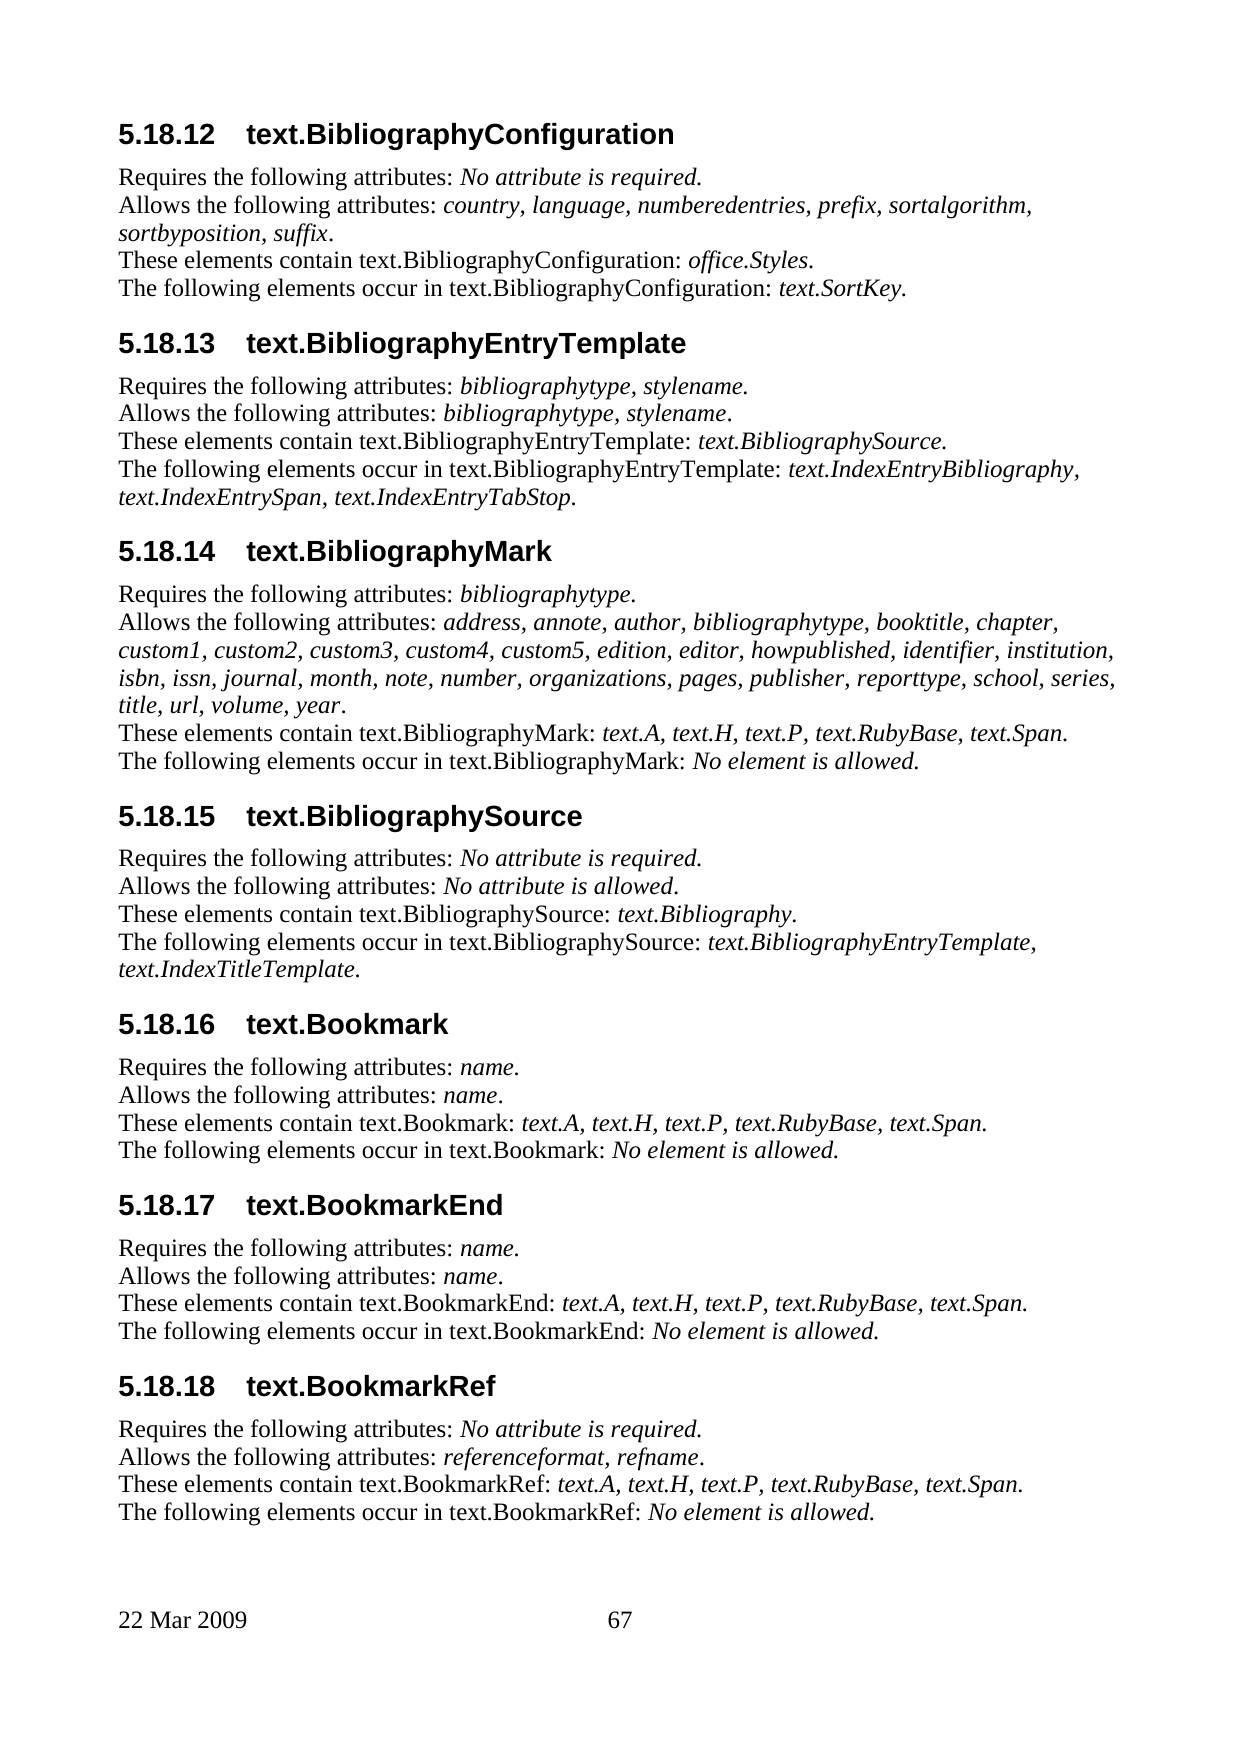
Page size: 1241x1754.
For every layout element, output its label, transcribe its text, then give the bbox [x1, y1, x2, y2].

text The following elements occur in text.BibliographyEntryTemplate: text.IndexEntryBibliography, text.IndexEntrySpan, text.IndexEntryTabStop. [118, 455, 1122, 510]
text These elements contain text.BibliographySource: text.Bibliography. [118, 900, 1122, 928]
text The following elements occur in text.BibliographyConfiguration: text.SortKey. [118, 274, 1122, 302]
subtitle text.BibliographyMark [118, 535, 1122, 568]
text The following elements occur in text.BibliographySource: text.BibliographyEntryTemplate, text.IndexTitleTemplate. [118, 928, 1122, 983]
text Requires the following attributes: No attribute is required. [118, 844, 1122, 872]
text Allows the following attributes: name. [118, 1081, 1122, 1109]
text The following elements occur in text.BookmarkEnd: No element is allowed. [118, 1317, 1122, 1345]
subtitle text.Bookmark [118, 1008, 1122, 1041]
text These elements contain text.BookmarkRef: text.A, text.H, text.P, text.RubyBase, text.Span. [118, 1471, 1122, 1498]
text Requires the following attributes: bibliographytype. [118, 581, 1122, 608]
subtitle text.BibliographyEntryTemplate [118, 327, 1122, 359]
text The following elements occur in text.BookmarkRef: No element is allowed. [118, 1498, 1122, 1526]
text The following elements occur in text.Bookmark: No element is allowed. [118, 1136, 1122, 1164]
text These elements contain text.BibliographyConfiguration: office.Styles. [118, 246, 1122, 274]
text Requires the following attributes: bibliographytype, stylename. [118, 372, 1122, 399]
text Allows the following attributes: name. [118, 1262, 1122, 1289]
subtitle text.BookmarkEnd [118, 1189, 1122, 1222]
text Allows the following attributes: bibliographytype, stylename. [118, 399, 1122, 427]
text Allows the following attributes: No attribute is allowed. [118, 872, 1122, 900]
text The following elements occur in text.BibliographyMark: No element is allowed. [118, 747, 1122, 774]
text These elements contain text.BibliographyMark: text.A, text.H, text.P, text.RubyBase, text.Span. [118, 719, 1122, 747]
text Requires the following attributes: No attribute is required. [118, 163, 1122, 191]
text These elements contain text.BookmarkEnd: text.A, text.H, text.P, text.RubyBase, text.Span. [118, 1289, 1122, 1317]
text Allows the following attributes: country, language, numberedentries, prefix, sortalgorithm, sortbyposition, suffix. [118, 191, 1122, 246]
subtitle text.BibliographyConfiguration [118, 118, 1122, 151]
subtitle text.BibliographySource [118, 799, 1122, 832]
subtitle text.BookmarkRef [118, 1370, 1122, 1403]
text Requires the following attributes: name. [118, 1053, 1122, 1081]
text Requires the following attributes: name. [118, 1234, 1122, 1262]
text Allows the following attributes: referenceformat, refname. [118, 1443, 1122, 1471]
text These elements contain text.BibliographyEntryTemplate: text.BibliographySource. [118, 427, 1122, 455]
text Requires the following attributes: No attribute is required. [118, 1415, 1122, 1443]
text Allows the following attributes: address, annote, author, bibliographytype, booktitle, chapter, custom1, custom2, custom3, custom4, custom5, edition, editor, howpublished, identifier, institution, isbn, issn, journal, month, note, number, organizations, pages, publisher, reporttype, school, series, title, url, volume, year. [118, 608, 1122, 719]
text These elements contain text.Bookmark: text.A, text.H, text.P, text.RubyBase, text.Span. [118, 1109, 1122, 1136]
